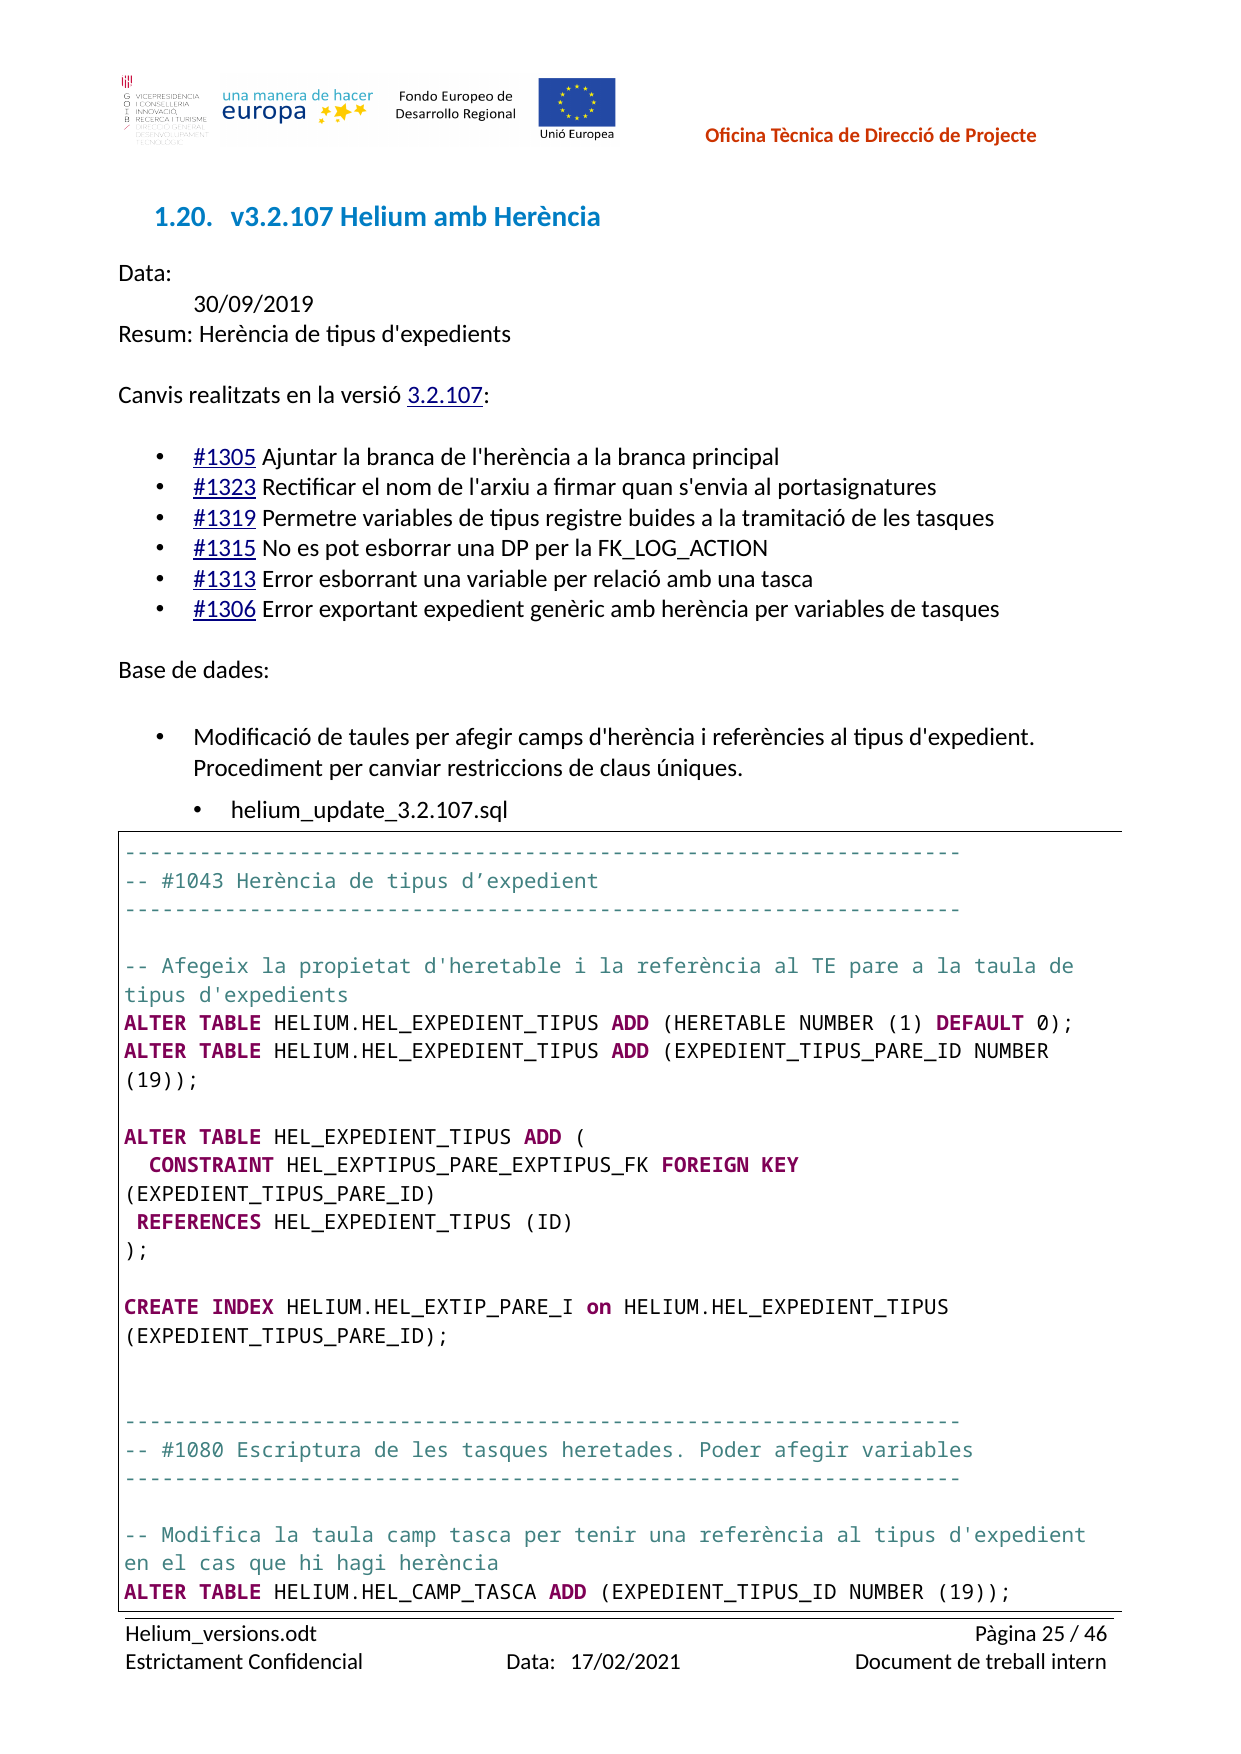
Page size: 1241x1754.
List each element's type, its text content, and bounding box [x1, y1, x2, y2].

text Data: [118, 258, 1122, 288]
list #1313 Error esborrant una variable per relació amb una tasca [156, 563, 1122, 593]
text 30/09/2019 [118, 288, 1122, 319]
subtitle v3.2.107 Helium amb Herència [153, 198, 1122, 234]
list Modificació de taules per afegir camps d'herència i referències al tipus d'expedient. Procediment per canviar restriccions de claus úniques. [156, 721, 1122, 782]
list #1305 Ajuntar la branca de l'herència a la branca principal [156, 441, 1122, 471]
text Resum: Herència de tipus d'expedients [118, 319, 1122, 349]
picture [219, 73, 621, 147]
list helium_update_3.2.107.sql [193, 794, 1122, 825]
list #1323 Rectificar el nom de l'arxiu a firmar quan s'envia al portasignatures [156, 471, 1122, 502]
list #1315 No es pot esborrar una DP per la FK_LOG_ACTION [156, 532, 1122, 563]
list #1319 Permetre variables de tipus registre buides a la tramitació de les tasques [156, 502, 1122, 532]
picture [118, 73, 213, 147]
text Base de dades: [118, 654, 1122, 685]
table_header ------------------------------------------------------------------- -- #1043 Herència de tipus d’expedient ------------------------------------------------------------------- -- Afegeix la propietat d'heretable i la referència al TE pare a la taula de tipus d'expedients ALTER TABLE HELIUM.HEL_EXPEDIENT_TIPUS ADD (HERETABLE NUMBER (1) DEFAULT 0); ALTER TABLE HELIUM.HEL_EXPEDIENT_TIPUS ADD (EXPEDIENT_TIPUS_PARE_ID NUMBER (19)); ALTER TABLE HEL_EXPEDIENT_TIPUS ADD ( CONSTRAINT HEL_EXPTIPUS_PARE_EXPTIPUS_FK FOREIGN KEY (EXPEDIENT_TIPUS_PARE_ID) REFERENCES HEL_EXPEDIENT_TIPUS (ID) ); CREATE INDEX HELIUM.HEL_EXTIP_PARE_I on HELIUM.HEL_EXPEDIENT_TIPUS (EXPEDIENT_TIPUS_PARE_ID); ------------------------------------------------------------------- -- #1080 Escriptura de les tasques heretades. Poder afegir variables ------------------------------------------------------------------- -- Modifica la taula camp tasca per tenir una referència al tipus d'expedient en el cas que hi hagi herència ALTER TABLE HELIUM.HEL_CAMP_TASCA ADD (EXPEDIENT_TIPUS_ID NUMBER (19)); [119, 832, 1122, 1611]
text Canvis realitzats en la versió 3.2.107: [118, 380, 1122, 410]
list #1306 Error exportant expedient genèric amb herència per variables de tasques [156, 593, 1122, 624]
